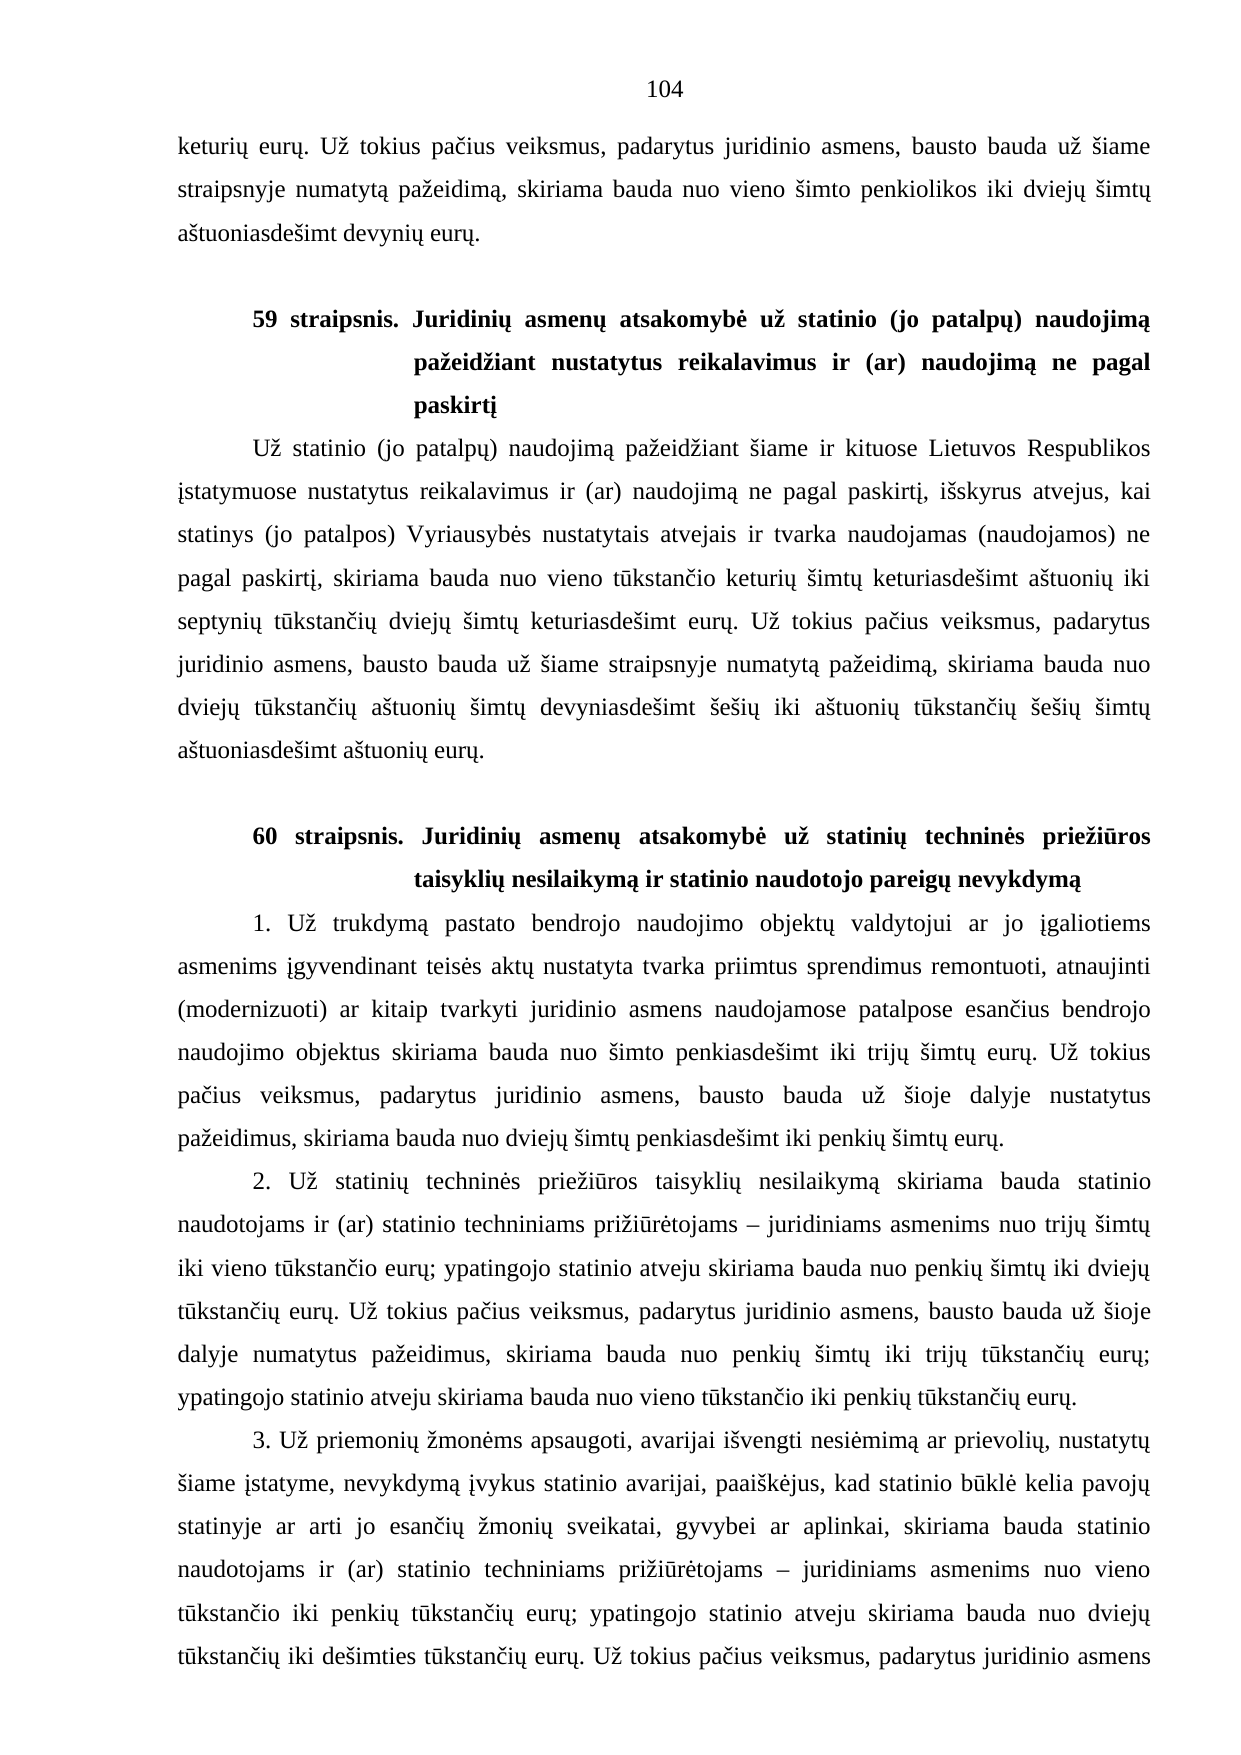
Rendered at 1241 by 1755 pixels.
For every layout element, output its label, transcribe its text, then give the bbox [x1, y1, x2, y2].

text 3. Už priemonių žmonėms apsaugoti, avarijai išvengti nesiėmimą ar prievolių, nustatytų šiame įstatyme, nevykdymą įvykus statinio avarijai, paaiškėjus, kad statinio būklė kelia pavojų statinyje ar arti jo esančių žmonių sveikatai, gyvybei ar aplinkai, skiriama bauda statinio naudotojams ir (ar) statinio techniniams prižiūrėtojams – juridiniams asmenims nuo vieno tūkstančio iki penkių tūkstančių eurų; ypatingojo statinio atveju skiriama bauda nuo dviejų tūkstančių iki dešimties tūkstančių eurų. Už tokius pačius veiksmus, padarytus juridinio asmens [177, 1425, 1152, 1669]
text 60 straipsnis. Juridinių asmenų atsakomybė už statinių techninės priežiūros taisyklių nesilaikymą ir statinio naudotojo pareigų nevykdymą [252, 821, 1152, 893]
text 59 straipsnis. Juridinių asmenų atsakomybė už statinio (jo patalpų) naudojimą pažeidžiant nustatytus reikalavimus ir (ar) naudojimą ne pagal paskirtį [252, 304, 1152, 419]
text Už statinio (jo patalpų) naudojimą pažeidžiant šiame ir kituose Lietuvos Respublikos įstatymuose nustatytus reikalavimus ir (ar) naudojimą ne pagal paskirtį, išskyrus atvejus, kai statinys (jo patalpos) Vyriausybės nustatytais atvejais ir tvarka naudojamas (naudojamos) ne pagal paskirtį, skiriama bauda nuo vieno tūkstančio keturių šimtų keturiasdešimt aštuonių iki septynių tūkstančių dviejų šimtų keturiasdešimt eurų. Už tokius pačius veiksmus, padarytus juridinio asmens, bausto bauda už šiame straipsnyje numatytą pažeidimą, skiriama bauda nuo dviejų tūkstančių aštuonių šimtų devyniasdešimt šešių iki aštuonių tūkstančių šešių šimtų aštuoniasdešimt aštuonių eurų. [177, 433, 1152, 764]
text 1. Už trukdymą pastato bendrojo naudojimo objektų valdytojui ar jo įgaliotiems asmenims įgyvendinant teisės aktų nustatyta tvarka priimtus sprendimus remontuoti, atnaujinti (modernizuoti) ar kitaip tvarkyti juridinio asmens naudojamose patalpose esančius bendrojo naudojimo objektus skiriama bauda nuo šimto penkiasdešimt iki trijų šimtų eurų. Už tokius pačius veiksmus, padarytus juridinio asmens, bausto bauda už šioje dalyje nustatytus pažeidimus, skiriama bauda nuo dviejų šimtų penkiasdešimt iki penkių šimtų eurų. [177, 908, 1152, 1152]
text 2. Už statinių techninės priežiūros taisyklių nesilaikymą skiriama bauda statinio naudotojams ir (ar) statinio techniniams prižiūrėtojams – juridiniams asmenims nuo trijų šimtų iki vieno tūkstančio eurų; ypatingojo statinio atveju skiriama bauda nuo penkių šimtų iki dviejų tūkstančių eurų. Už tokius pačius veiksmus, padarytus juridinio asmens, bausto bauda už šioje dalyje numatytus pažeidimus, skiriama bauda nuo penkių šimtų iki trijų tūkstančių eurų; ypatingojo statinio atveju skiriama bauda nuo vieno tūkstančio iki penkių tūkstančių eurų. [177, 1166, 1152, 1411]
text keturių eurų. Už tokius pačius veiksmus, padarytus juridinio asmens, bausto bauda už šiame straipsnyje numatytą pažeidimą, skiriama bauda nuo vieno šimto penkiolikos iki dviejų šimtų aštuoniasdešimt devynių eurų. [177, 131, 1152, 246]
